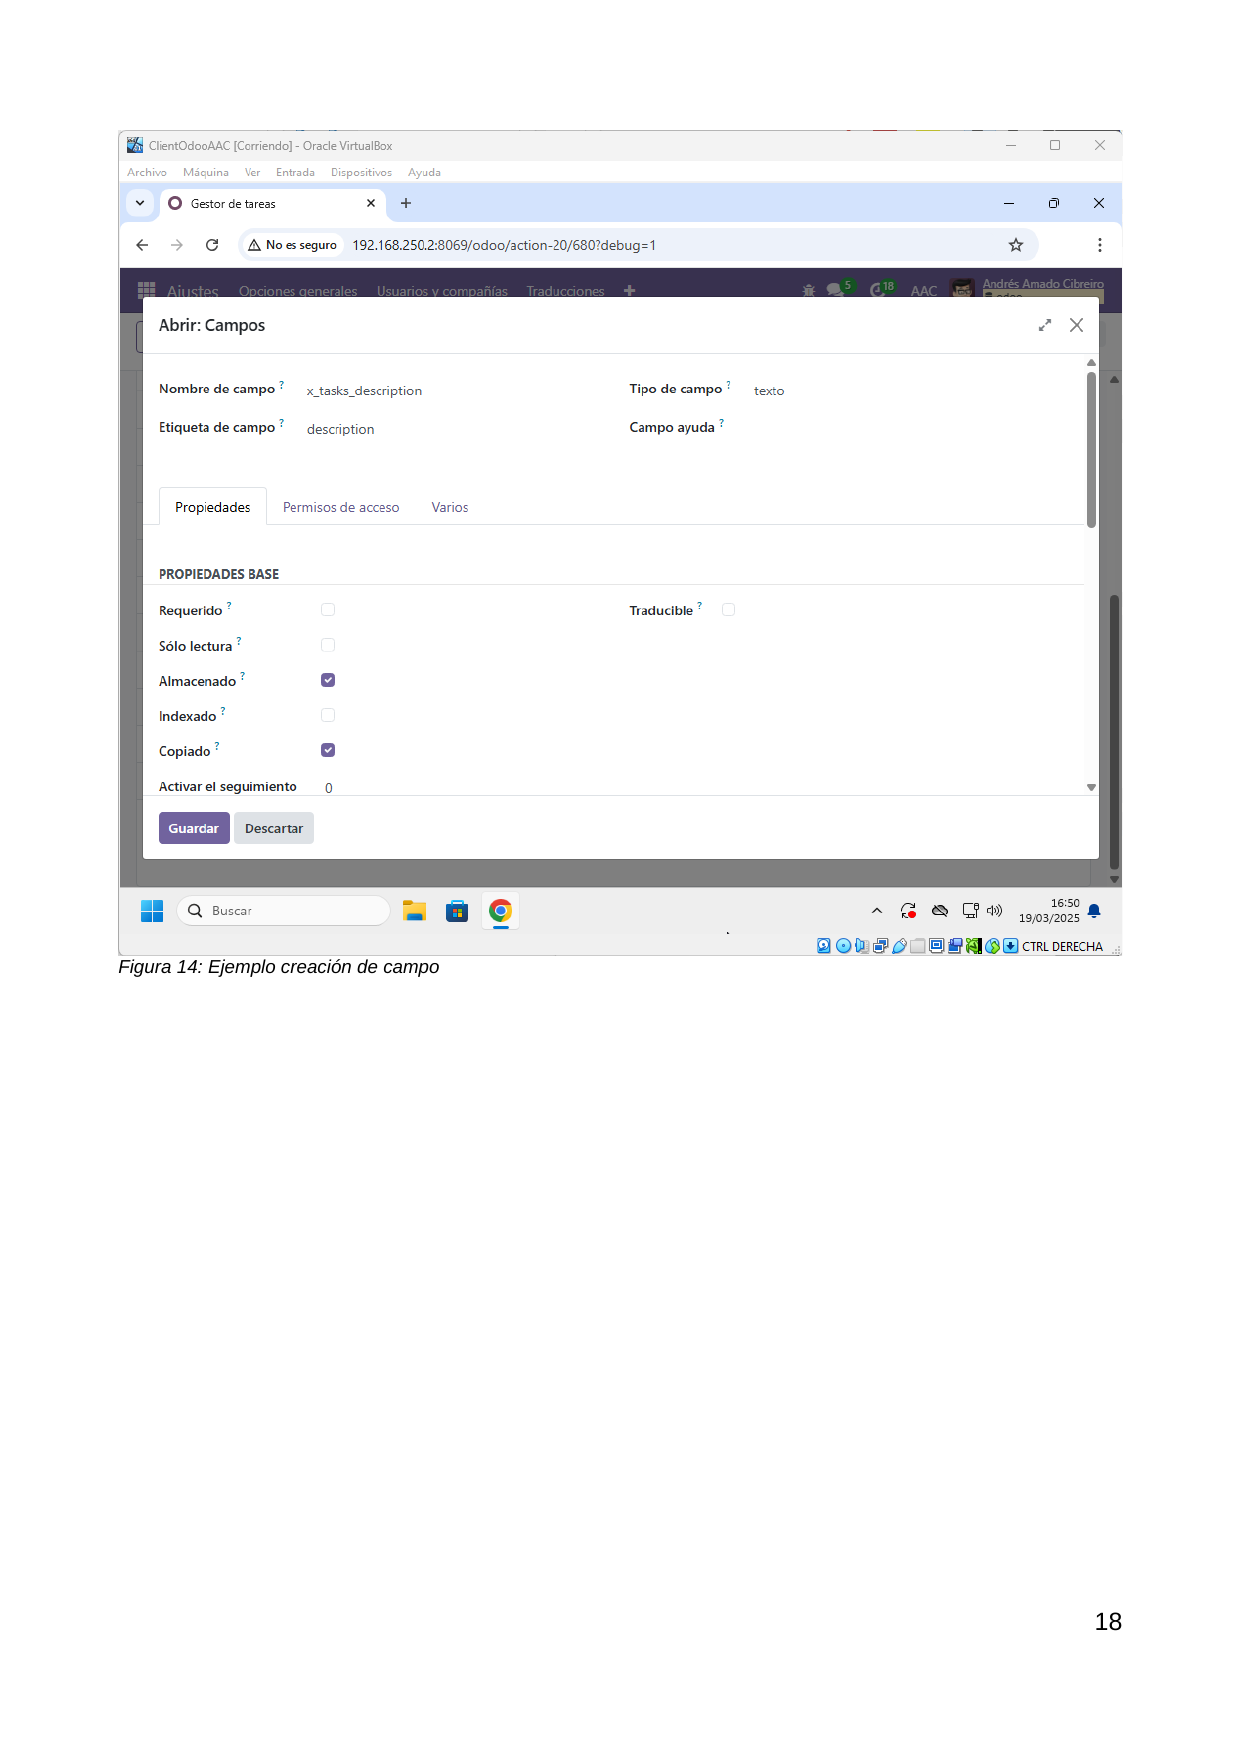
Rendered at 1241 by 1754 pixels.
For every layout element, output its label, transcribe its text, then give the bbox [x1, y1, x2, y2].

text Figura 14: Ejemplo creación de campo [118, 956, 1122, 977]
picture [118, 130, 1123, 956]
